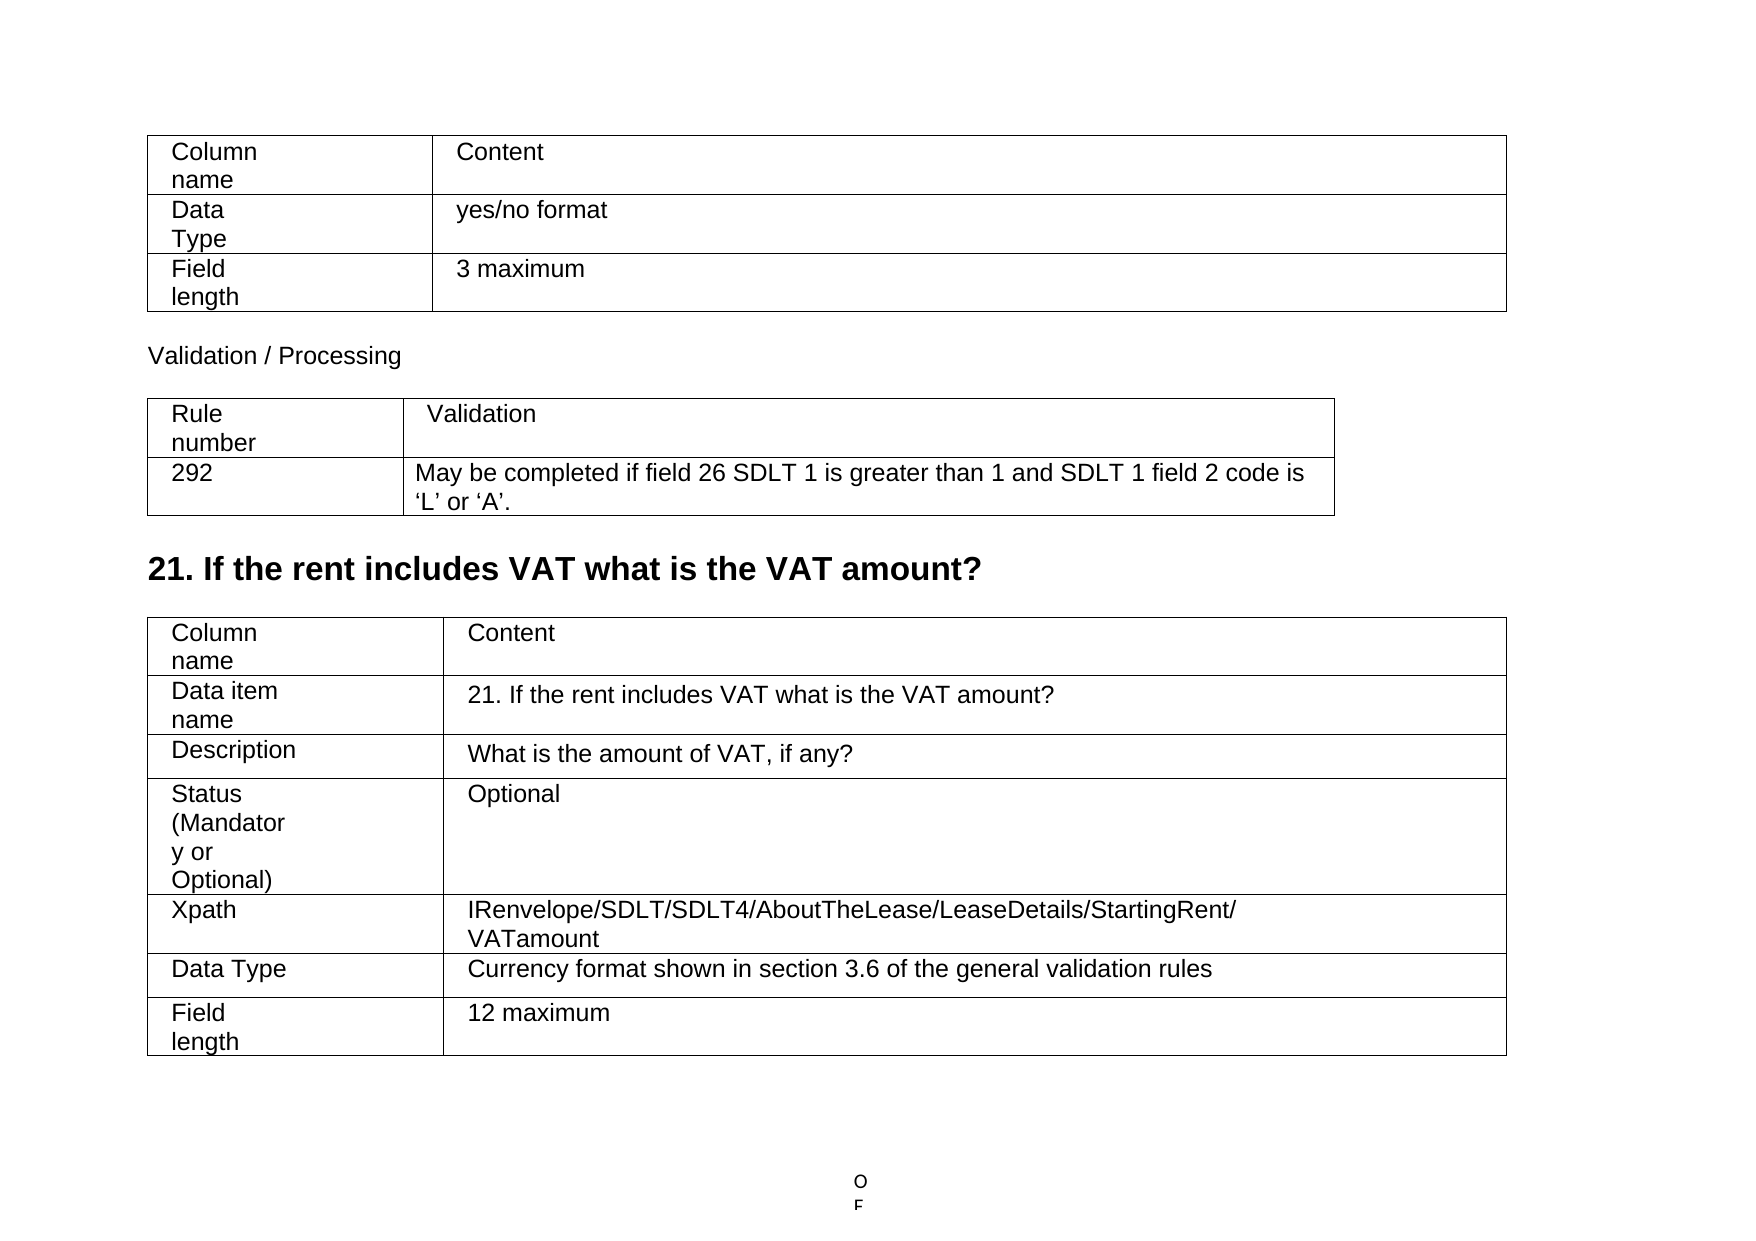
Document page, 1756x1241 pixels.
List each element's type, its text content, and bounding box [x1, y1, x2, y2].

table_cell Data item name [148, 676, 443, 734]
table_cell IRenvelope/SDLT/SDLT4/AboutTheLease/LeaseDetails/StartingRent/VATamount [444, 895, 1506, 952]
table_cell Status (Mandatory or Optional) [148, 779, 443, 894]
table_cell May be completed if field 26 SDLT 1 is greater than 1 and SDLT 1 field 2 code is ‘L’ or ‘A’. [404, 458, 1334, 515]
table_cell 3 maximum [433, 254, 1506, 311]
table_cell Field length [148, 998, 443, 1055]
table_cell Optional [444, 779, 1506, 894]
table_cell yes/no format [433, 195, 1506, 252]
table_cell What is the amount of VAT, if any? [444, 735, 1506, 778]
subtitle 21. If the rent includes VAT what is the VAT amount? [148, 549, 1515, 588]
table_header Content [433, 136, 1506, 194]
table_cell Description [148, 735, 443, 778]
table_cell 292 [148, 458, 403, 515]
table_header Column name [148, 136, 432, 194]
table_header Rule number [148, 399, 403, 457]
table_cell Currency format shown in section 3.6 of the general validation rules [444, 954, 1506, 997]
table_header Validation [404, 399, 1334, 457]
table_cell Data Type [148, 954, 443, 997]
table_cell Field length [148, 254, 432, 311]
table_cell Xpath [148, 895, 443, 952]
text Validation / Processing [148, 341, 1515, 369]
table_cell Data Type [148, 195, 432, 252]
table_header Column name [148, 618, 443, 675]
table_cell 21. If the rent includes VAT what is the VAT amount? [444, 676, 1506, 734]
table_cell 12 maximum [444, 998, 1506, 1055]
table_header Content [444, 618, 1506, 675]
